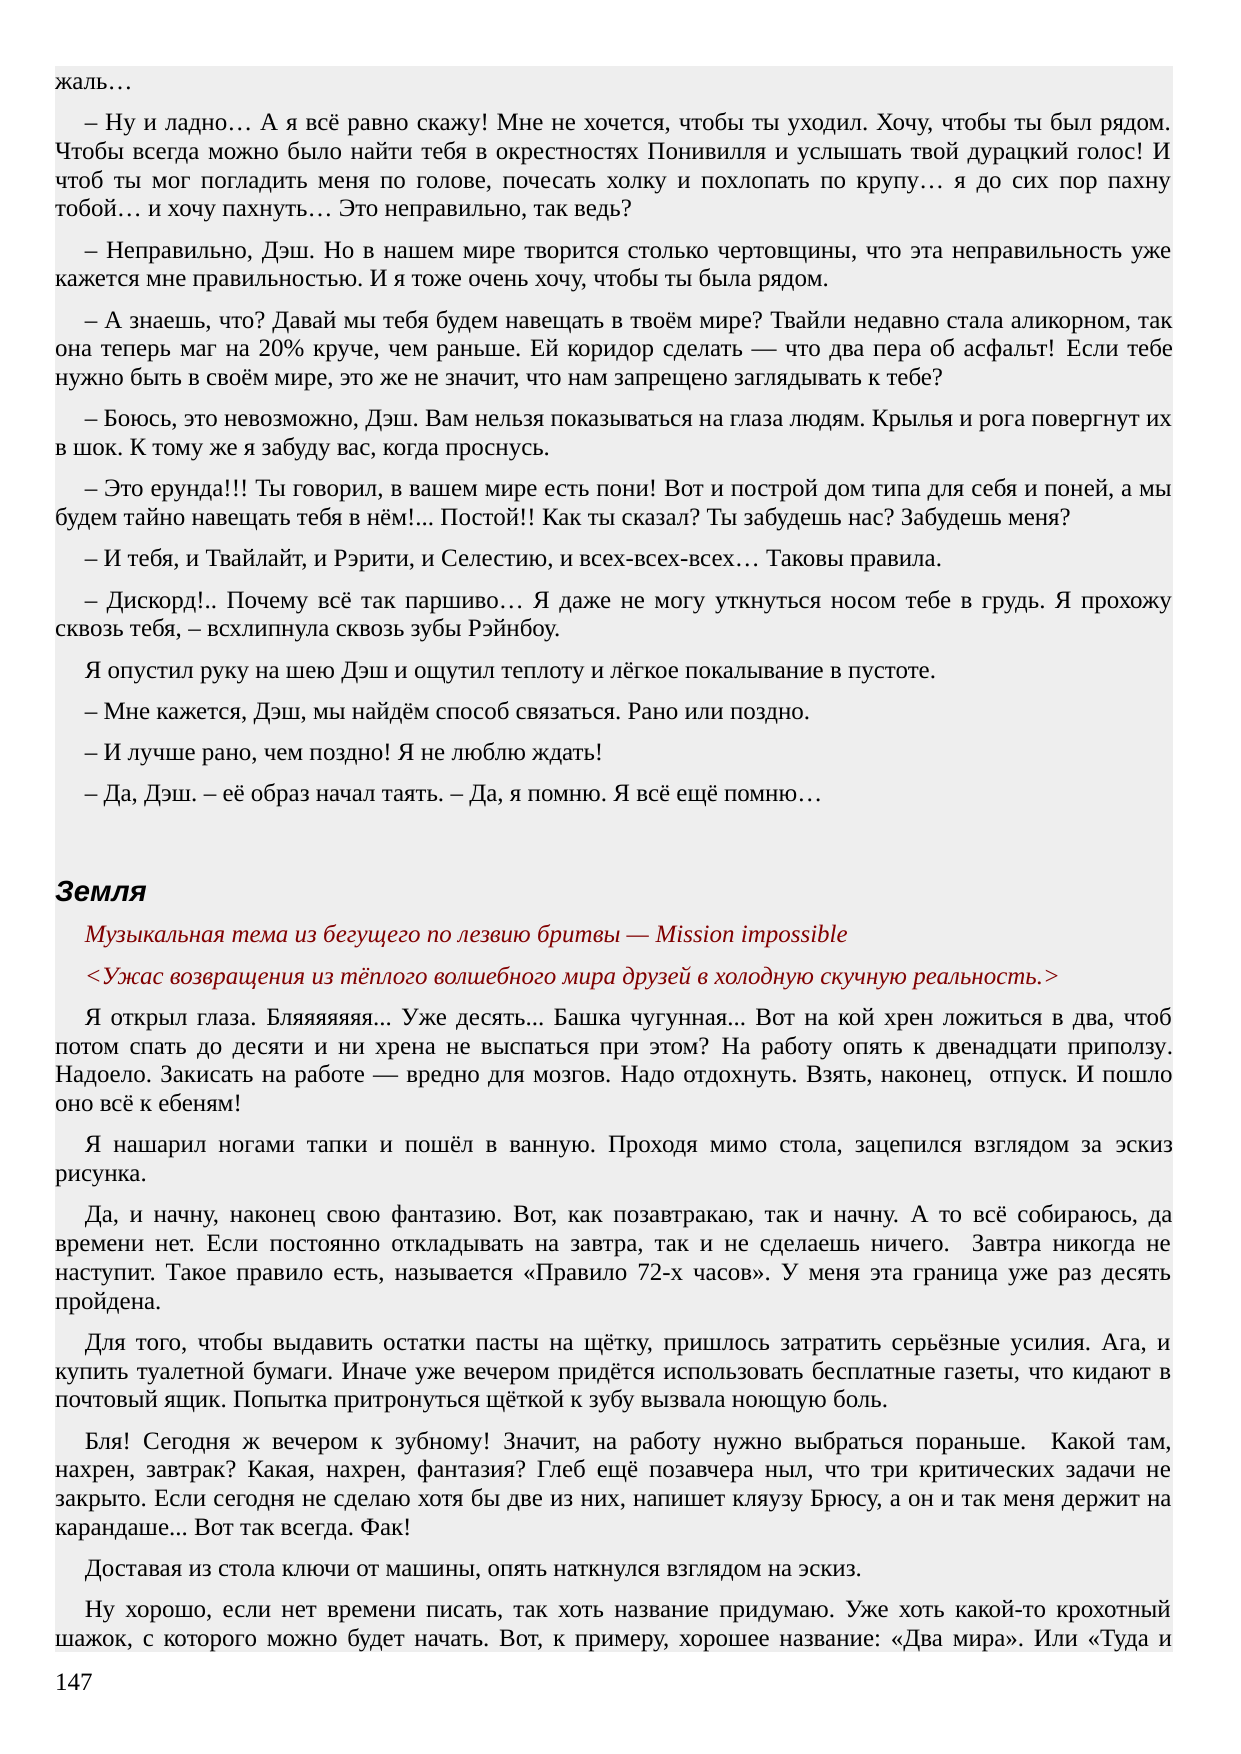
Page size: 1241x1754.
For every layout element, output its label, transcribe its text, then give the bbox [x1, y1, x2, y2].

text – Мне кажется, Дэш, мы найдём способ связаться. Рано или поздно. [55, 696, 1173, 725]
text Да, и начну, наконец свою фантазию. Вот, как позавтракаю, так и начну. А то всё собираюсь, да времени нет. Если постоянно откладывать на завтра, так и не сделаешь ничего. Завтра никогда не наступит. Такое правило есть, называется «Правило 72-х часов». У меня эта граница уже раз десять пройдена. [55, 1199, 1173, 1314]
subtitle Земля [55, 873, 1173, 907]
text – Ну и ладно… А я всё равно скажу! Мне не хочется, чтобы ты уходил. Хочу, чтобы ты был рядом. Чтобы всегда можно было найти тебя в окрестностях Понивилля и услышать твой дурацкий голос! И чтоб ты мог погладить меня по голове, почесать холку и похлопать по крупу… я до сих пор пахну тобой… и хочу пахнуть… Это неправильно, так ведь? [55, 107, 1173, 222]
text Доставая из стола ключи от машины, опять наткнулся взглядом на эскиз. [55, 1553, 1173, 1582]
text Я открыл глаза. Бляяяяяяя... Уже десять... Башка чугунная... Вот на кой хрен ложиться в два, чтоб потом спать до десяти и ни хрена не выспаться при этом? На работу опять к двенадцати приползу. Надоело. Закисать на работе — вредно для мозгов. Надо отдохнуть. Взять, наконец, отпуск. И пошло оно всё к ебеням! [55, 1002, 1173, 1117]
text – Боюсь, это невозможно, Дэш. Вам нельзя показываться на глаза людям. Крылья и рога повергнут их в шок. К тому же я забуду вас, когда проснусь. [55, 403, 1173, 461]
text – И тебя, и Твайлайт, и Рэрити, и Селестию, и всех-всех-всех… Таковы правила. [55, 543, 1173, 572]
text – И лучше рано, чем поздно! Я не люблю ждать! [55, 737, 1173, 766]
text Я нашарил ногами тапки и пошёл в ванную. Проходя мимо стола, зацепился взглядом за эскиз рисунка. [55, 1129, 1173, 1187]
text Я опустил руку на шею Дэш и ощутил теплоту и лёгкое покалывание в пустоте. [55, 655, 1173, 683]
text жаль… [55, 66, 1173, 95]
text Ну хорошо, если нет времени писать, так хоть название придумаю. Уже хоть какой-то крохотный шажок, с которого можно будет начать. Вот, к примеру, хорошее название: «Два мира». Или «Туда и [55, 1594, 1173, 1652]
text – Дискорд!.. Почему всё так паршиво… Я даже не могу уткнуться носом тебе в грудь. Я прохожу сквозь тебя, – всхлипнула сквозь зубы Рэйнбоу. [55, 585, 1173, 642]
text Бля! Сегодня ж вечером к зубному! Значит, на работу нужно выбраться пораньше. Какой там, нахрен, завтрак? Какая, нахрен, фантазия? Глеб ещё позавчера ныл, что три критических задачи не закрыто. Если сегодня не сделаю хотя бы две из них, напишет кляузу Брюсу, а он и так меня держит на карандаше... Вот так всегда. Фак! [55, 1426, 1173, 1541]
text – Да, Дэш. – её образ начал таять. – Да, я помню. Я всё ещё помню… [55, 778, 1173, 807]
text – Это ерунда!!! Ты говорил, в вашем мире есть пони! Вот и построй дом типа для себя и поней, а мы будем тайно навещать тебя в нём!... Постой!! Как ты сказал? Ты забудешь нас? Забудешь меня? [55, 473, 1173, 531]
text Музыкальная тема из бегущего по лезвию бритвы — Mission impossible [55, 919, 1173, 948]
text – А знаешь, что? Давай мы тебя будем навещать в твоём мире? Твайли недавно стала аликорном, так она теперь маг на 20% круче, чем раньше. Ей коридор сделать — что два пера об асфальт! Если тебе нужно быть в своём мире, это же не значит, что нам запрещено заглядывать к тебе? [55, 305, 1173, 391]
text – Неправильно, Дэш. Но в нашем мире творится столько чертовщины, что эта неправильность уже кажется мне правильностью. И я тоже очень хочу, чтобы ты была рядом. [55, 235, 1173, 292]
text Для того, чтобы выдавить остатки пасты на щётку, пришлось затратить серьёзные усилия. Ага, и купить туалетной бумаги. Иначе уже вечером придётся использовать бесплатные газеты, что кидают в почтовый ящик. Попытка притронуться щёткой к зубу вызвала ноющую боль. [55, 1327, 1173, 1413]
text <Ужас возвращения из тёплого волшебного мира друзей в холодную скучную реальность.> [55, 961, 1173, 989]
